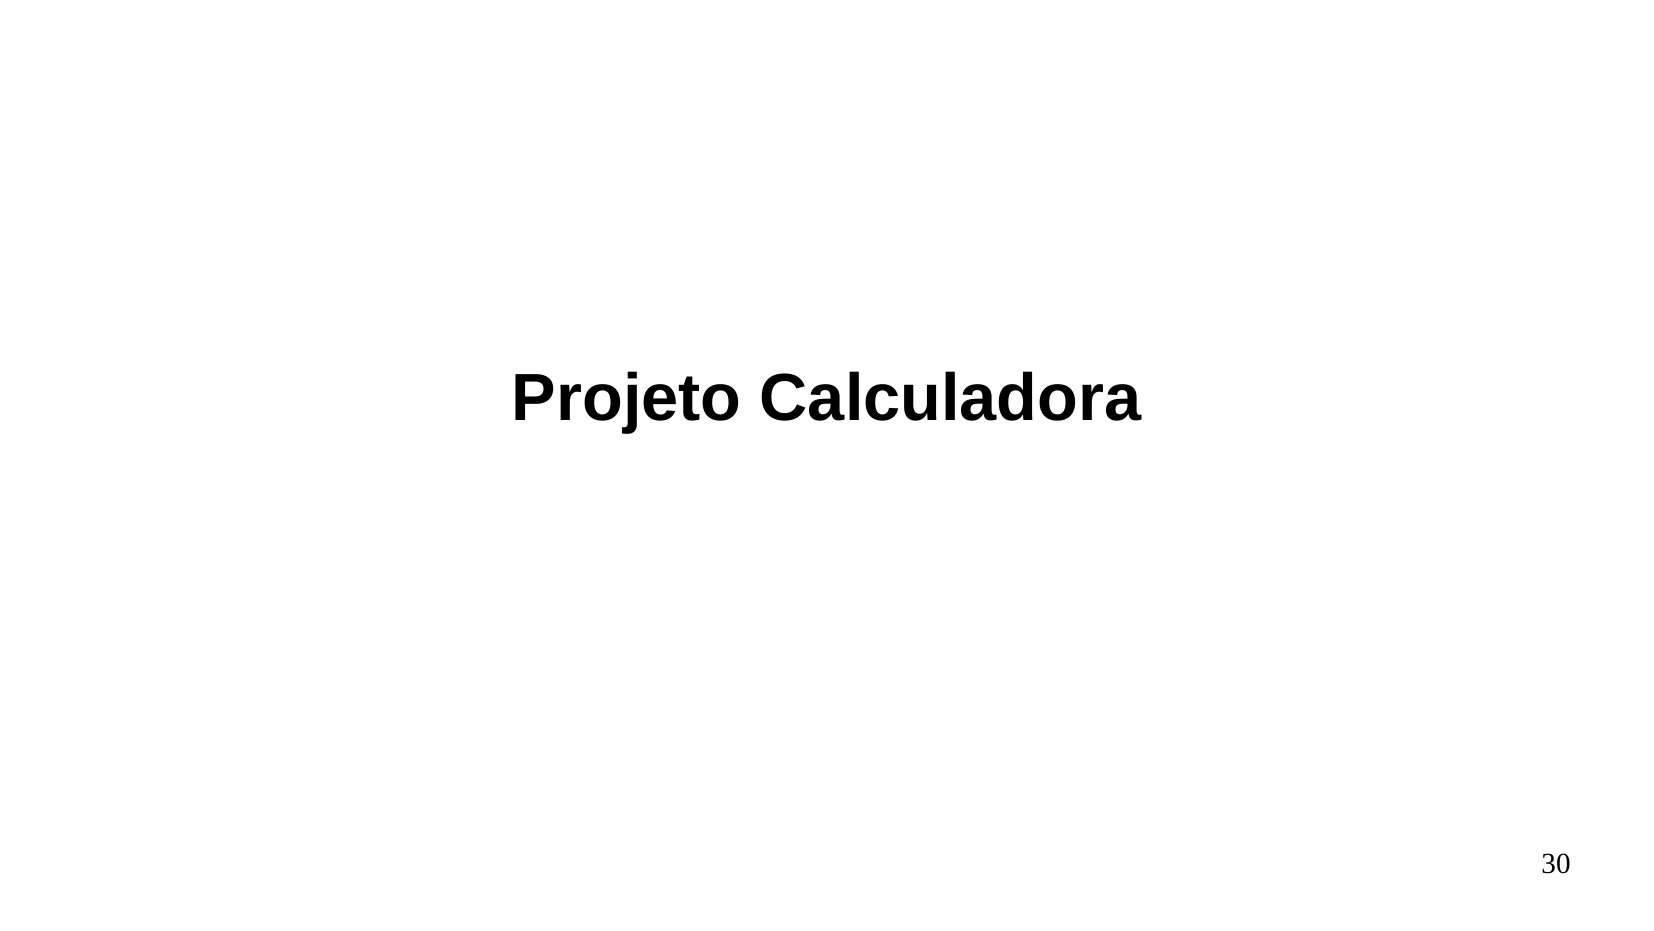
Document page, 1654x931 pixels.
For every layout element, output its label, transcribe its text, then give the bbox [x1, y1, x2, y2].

subtitle Projeto Calculadora [82, 37, 1571, 757]
